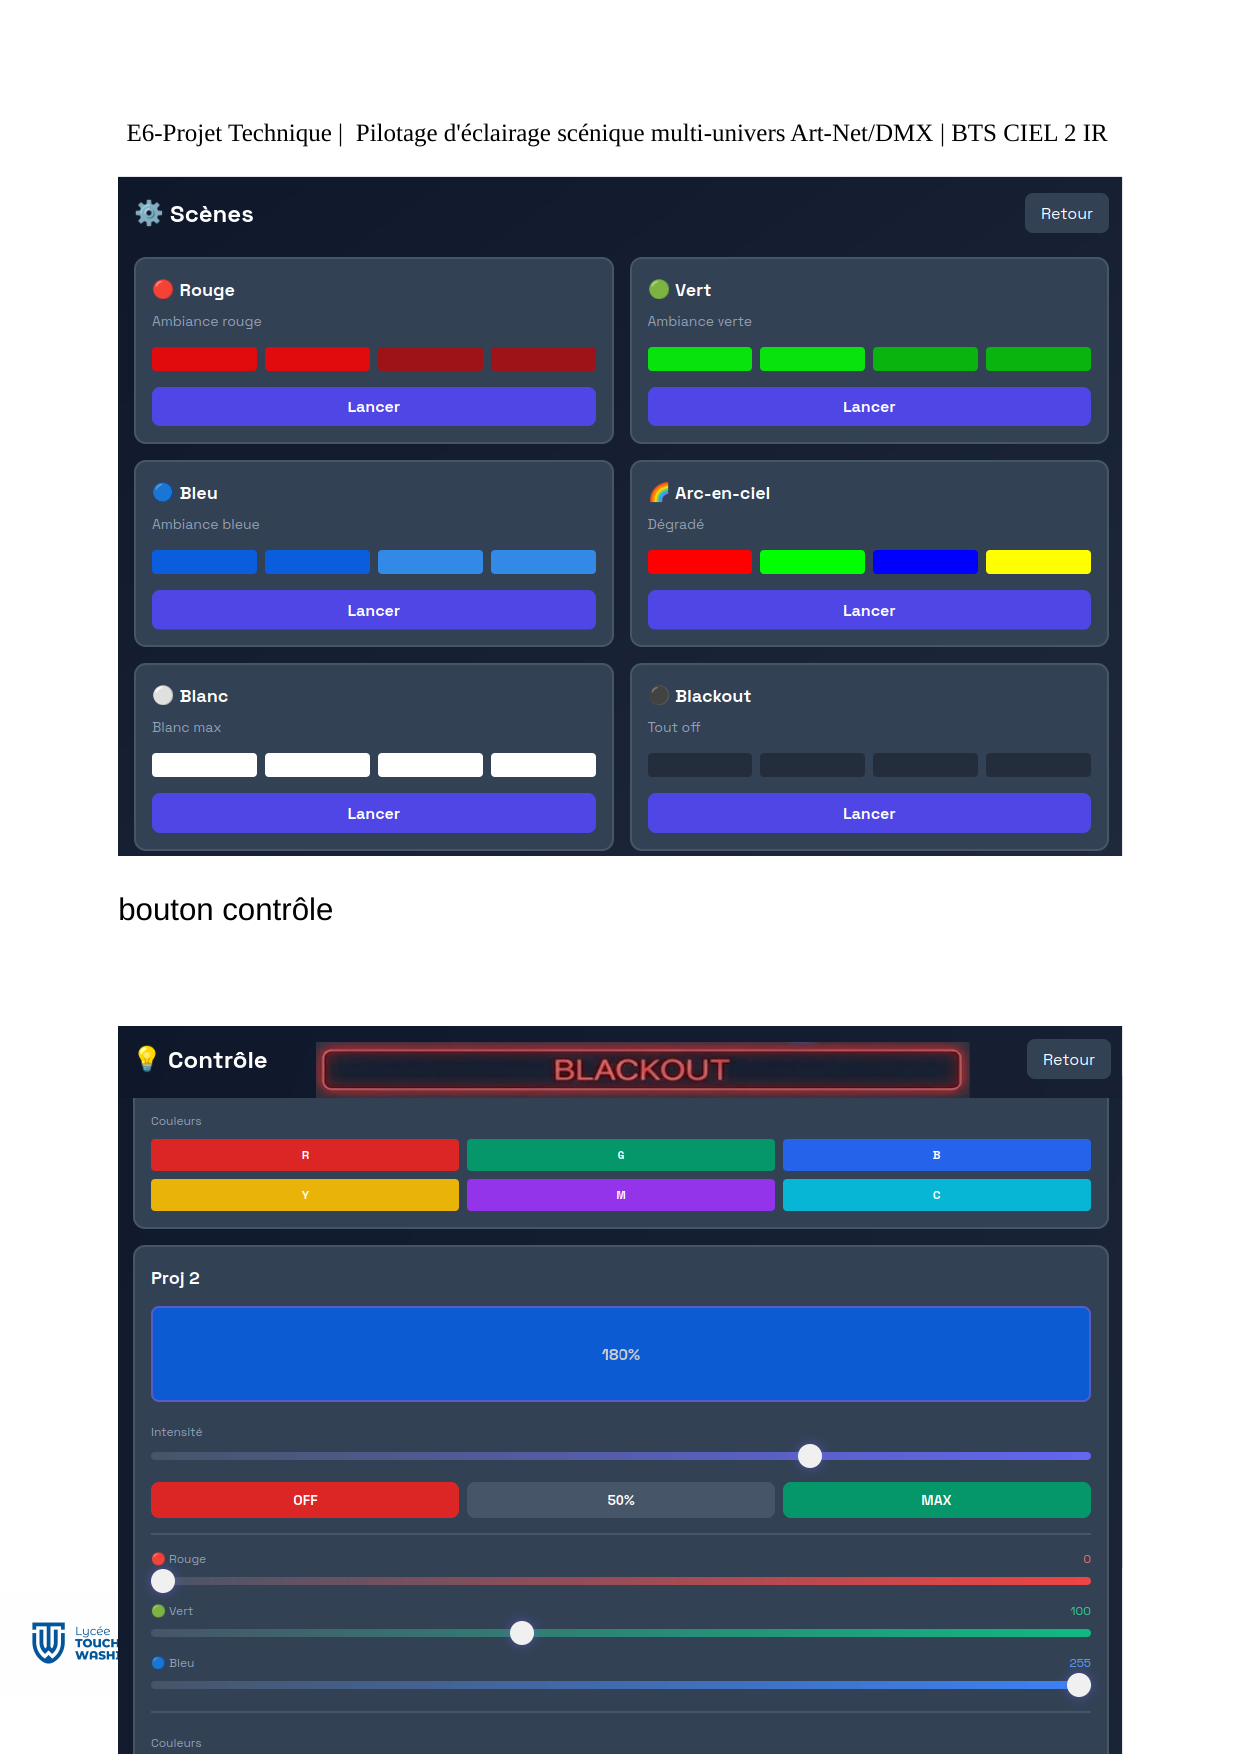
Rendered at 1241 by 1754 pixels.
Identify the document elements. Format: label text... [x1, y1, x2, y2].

picture [118, 176, 1123, 856]
picture [0, 1042, 1123, 1754]
text bouton contrôle [118, 891, 1122, 927]
